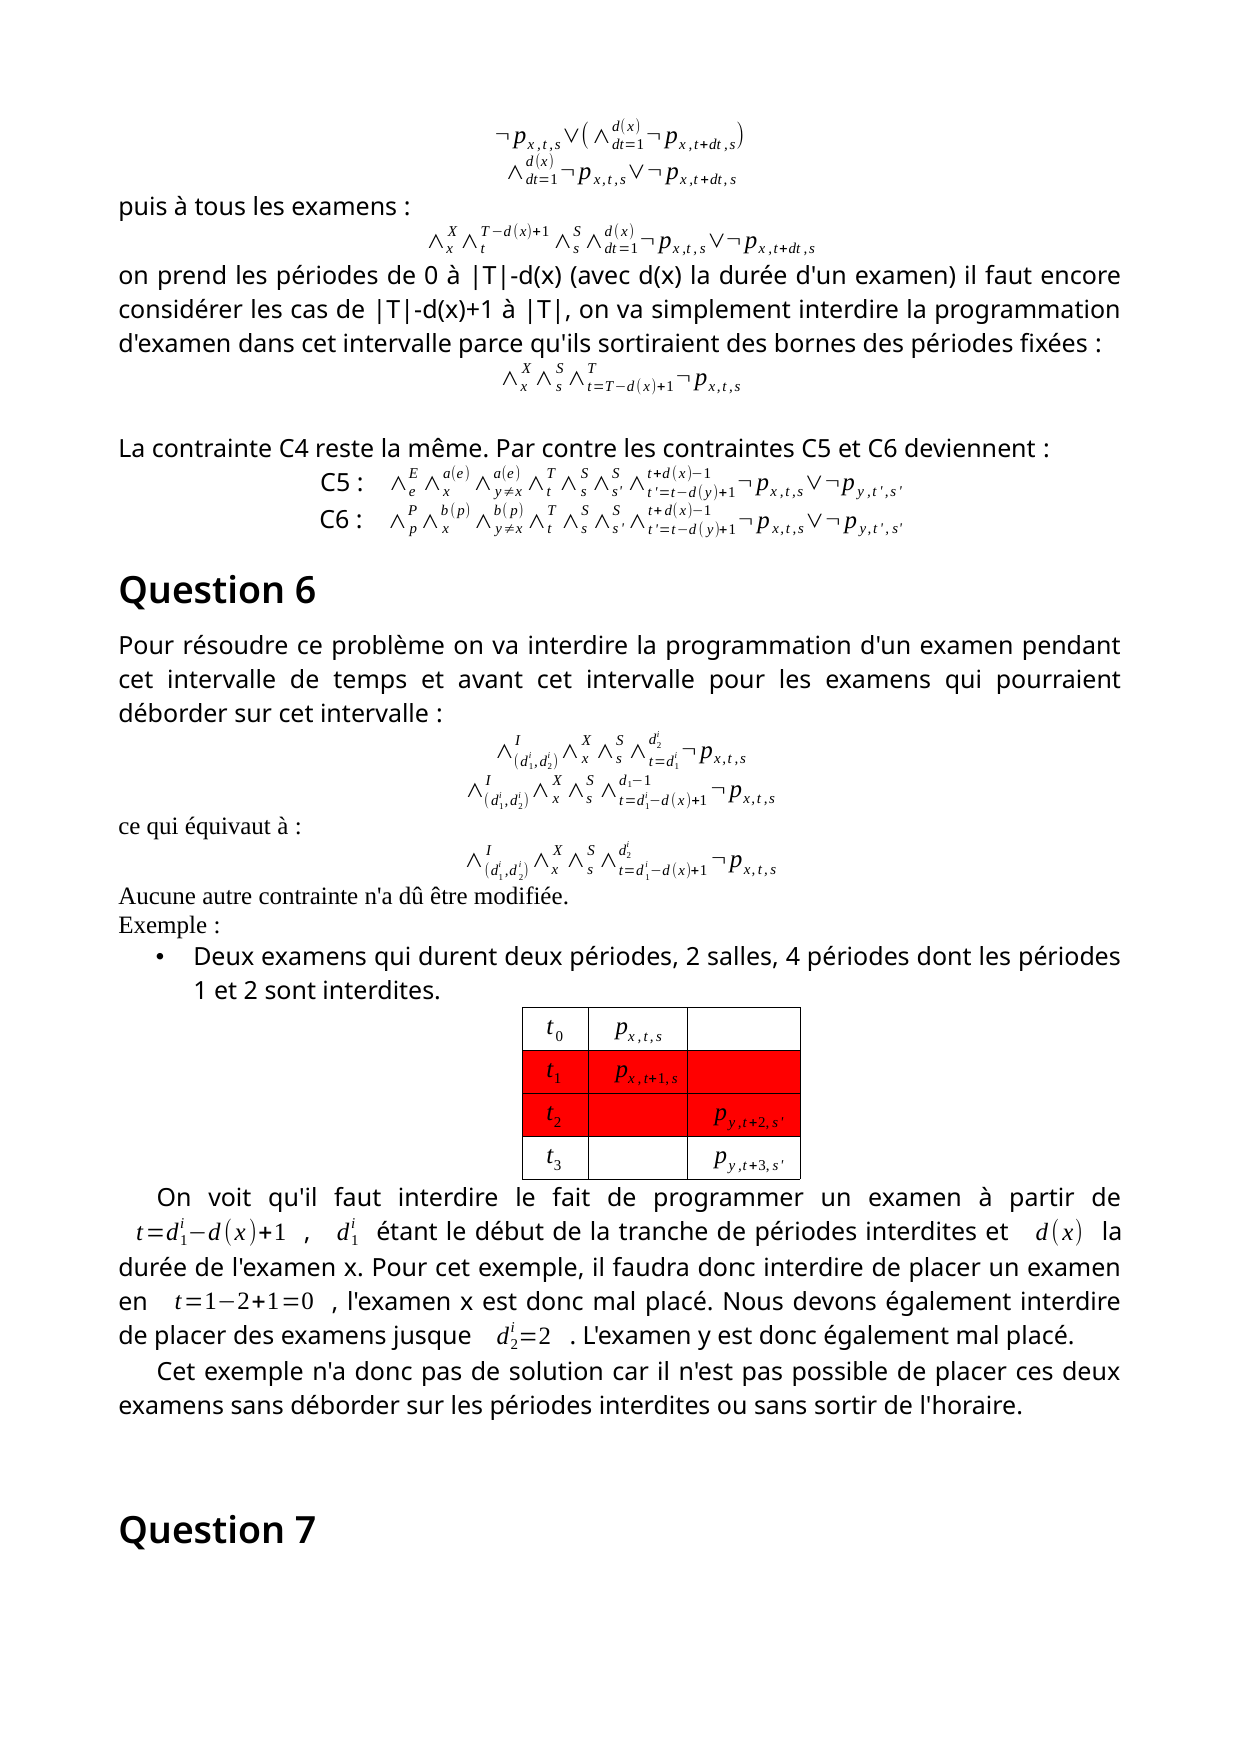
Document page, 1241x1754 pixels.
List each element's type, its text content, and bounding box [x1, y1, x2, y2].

table_cell [589, 1094, 687, 1136]
text puis à tous les examens : [118, 188, 1122, 223]
table_cell [688, 1137, 800, 1179]
text Aucune autre contrainte n'a dû être modifiée. [118, 881, 1122, 910]
text ce qui équivaut à : [118, 811, 1122, 839]
text Exemple : [118, 910, 1122, 939]
table_cell [523, 1094, 588, 1136]
table_cell [688, 1051, 800, 1093]
text La contrainte C4 reste la même. Par contre les contraintes C5 et C6 deviennent : [118, 430, 1122, 464]
text on prend les périodes de 0 à |T|-d(x) (avec d(x) la durée d'un examen) il faut encore considérer les cas de |T|-d(x)+1 à |T|, on va simplement interdire la programmation d'examen dans cet intervalle parce qu'ils sortiraient des bornes des périodes fixées : [118, 258, 1122, 360]
subtitle Question 7 [118, 1504, 1122, 1555]
text Cet exemple n'a donc pas de solution car il n'est pas possible de placer ces deux examens sans déborder sur les périodes interdites ou sans sortir de l'horaire. [118, 1353, 1122, 1421]
table_header [523, 1008, 588, 1050]
table_header [589, 1008, 687, 1050]
table_cell [589, 1051, 687, 1093]
text On voit qu'il faut interdire le fait de programmer un examen à partir de , étant le début de la tranche de périodes interdites et la durée de l'examen x. Pour cet exemple, il faudra donc interdire de placer un examen en , l'examen x est donc mal placé. Nous devons également interdire de placer des examens jusque . L'examen y est donc également mal placé. [118, 1179, 1122, 1353]
text Pour résoudre ce problème on va interdire la programmation d'un examen pendant cet intervalle de temps et avant cet intervalle pour les examens qui pourraient déborder sur cet intervalle : [118, 627, 1122, 729]
table_cell [589, 1137, 687, 1179]
list Deux examens qui durent deux périodes, 2 salles, 4 périodes dont les périodes 1 et 2 sont interdites. [156, 939, 1122, 1007]
table_header [688, 1008, 800, 1050]
text C6 : [118, 502, 1122, 539]
table_cell [523, 1137, 588, 1179]
table_cell [688, 1094, 800, 1136]
subtitle Question 6 [118, 564, 1122, 615]
text C5 : [118, 464, 1122, 502]
table_cell [523, 1051, 588, 1093]
